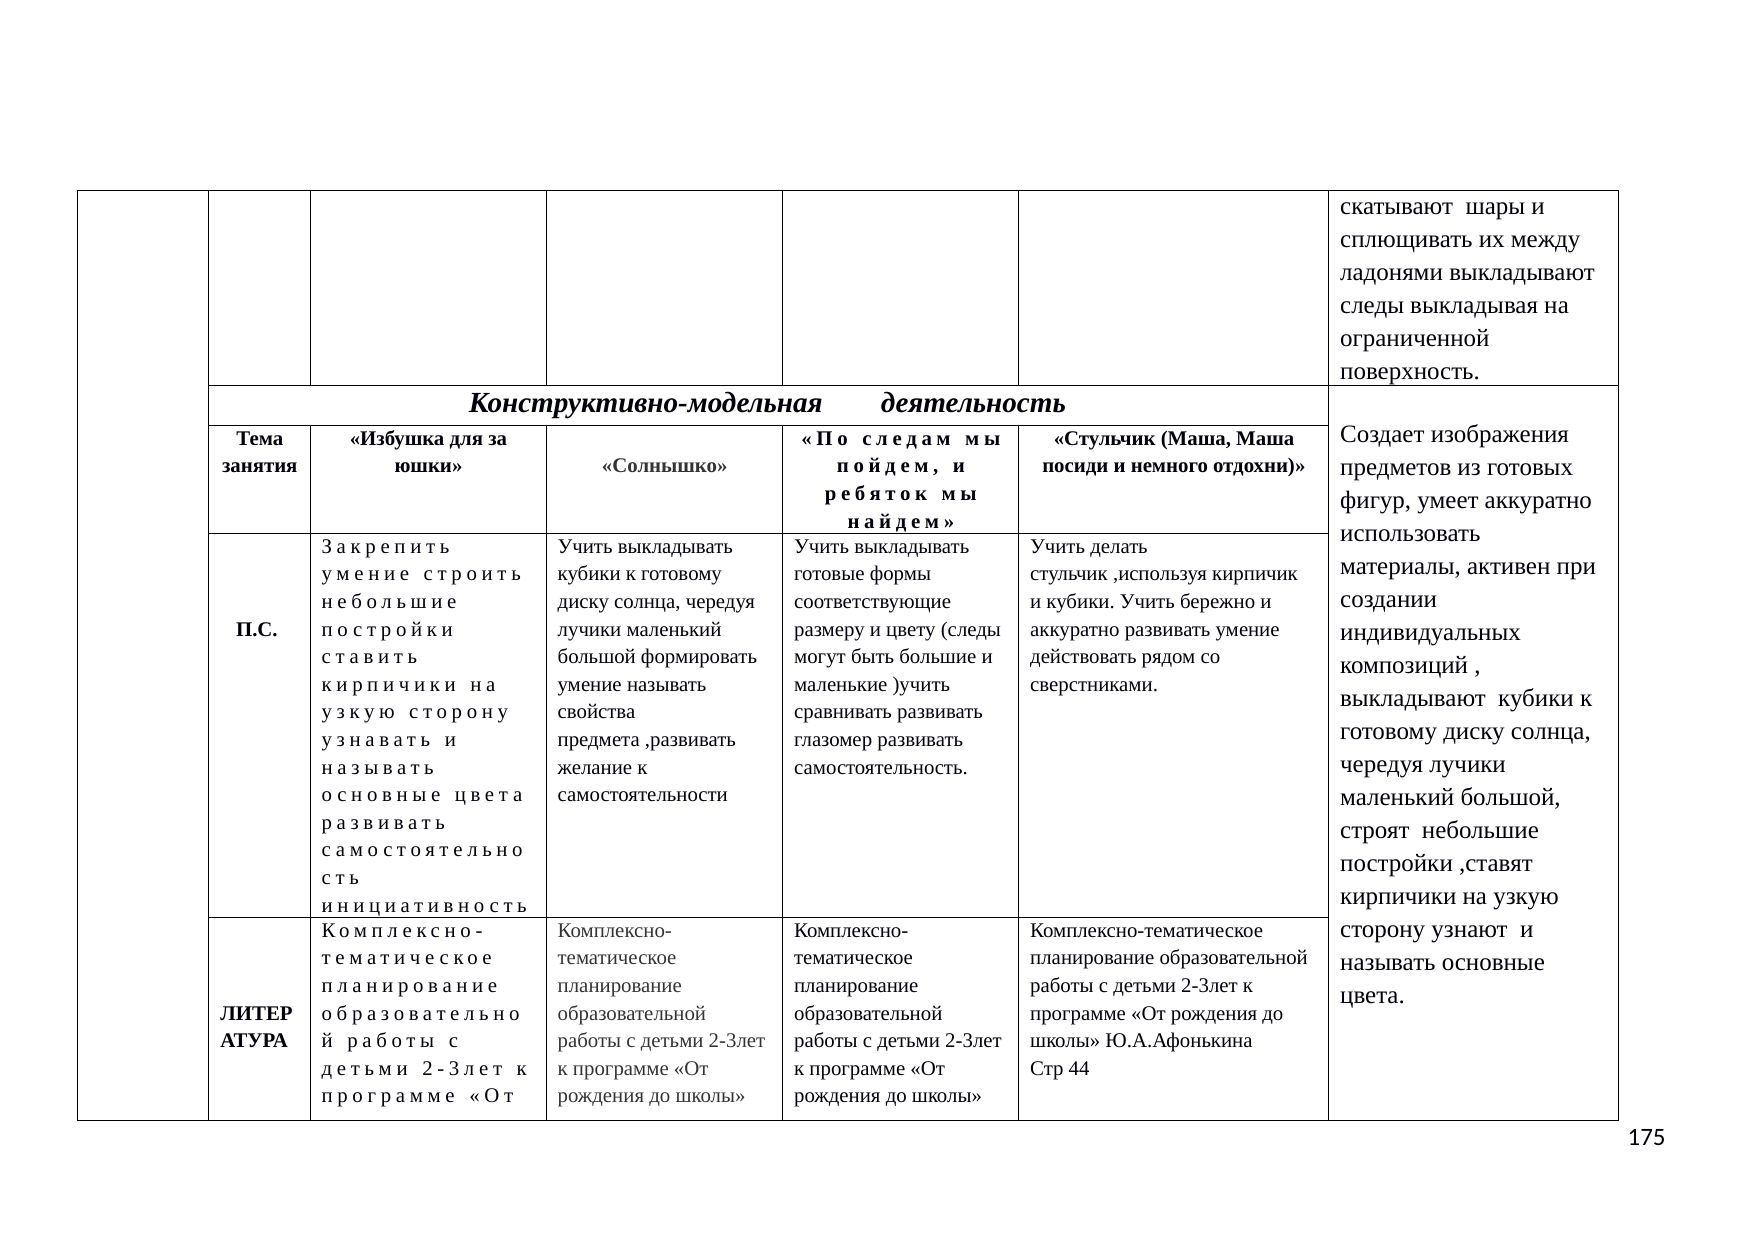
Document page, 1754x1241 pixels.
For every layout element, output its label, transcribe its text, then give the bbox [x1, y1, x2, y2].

table_cell [547, 191, 782, 384]
table_cell скатывают шары и сплющивать их между ладонями выкладывают следы выкладывая на ограниченной поверхность. [1329, 191, 1618, 384]
table_cell «По следам мы пойдем, и ребяток мы найдем» [783, 426, 1018, 533]
table_cell «Стульчик (Маша, Маша посиди и немного отдохни)» [1019, 426, 1328, 533]
table_cell Комплексно-тематическое планирование образовательной работы с детьми 2-3лет к программе «От рождения до школы» [547, 918, 782, 1120]
table_cell Комплексно-тематическое планирование образовательной работы с детьми 2-3лет к программе «От рождения до школы» Ю.А.Афонькина Стр 44 [1019, 918, 1328, 1120]
table_cell «Избушка для за юшки» [311, 426, 546, 533]
table_header [78, 191, 208, 1120]
table_cell Комплексно-тематическое планирование образовательной работы с детьми 2-3лет к программе «От рождения до школы» [783, 918, 1018, 1120]
table_cell [311, 191, 546, 384]
table_cell [209, 191, 310, 384]
table_cell Создает изображения предметов из готовых фигур, умеет аккуратно использовать материалы, активен при создании индивидуальных композиций , выкладывают кубики к готовому диску солнца, чередуя лучики маленький большой, строят небольшие постройки ,ставят кирпичики на узкую сторону узнают и называть основные цвета. [1329, 386, 1618, 1120]
table_cell [1019, 191, 1328, 384]
table_cell Закрепить умение строить небольшие постройки cтавить кирпичики на узкую сторону узнавать и называть основные цвета развивать самостоятельность инициативность [311, 534, 546, 917]
table_cell Учить выкладывать кубики к готовому диску солнца, чередуя лучики маленький большой формировать умение называть свойства предмета ,развивать желание к самостоятельности [547, 534, 782, 917]
table_cell Комплексно-тематическое планирование образовательной работы с детьми 2-3лет к программе «От [311, 918, 546, 1120]
table_cell Учить выкладывать готовые формы соответствующие размеру и цвету (следы могут быть большие и маленькие )учить сравнивать развивать глазомер развивать самостоятельность. [783, 534, 1018, 917]
table_cell Учить делать стульчик ,используя кирпичик и кубики. Учить бережно и аккуратно развивать умение действовать рядом со сверстниками. [1019, 534, 1328, 917]
table_cell ЛИТЕРАТУРА [209, 918, 310, 1120]
table_cell Конструктивно-модельная деятельность [209, 386, 1328, 425]
table_cell П.С. [209, 534, 310, 917]
table_cell «Солнышко» [547, 426, 782, 533]
table_cell [783, 191, 1018, 384]
table_cell Тема занятия [209, 426, 310, 533]
